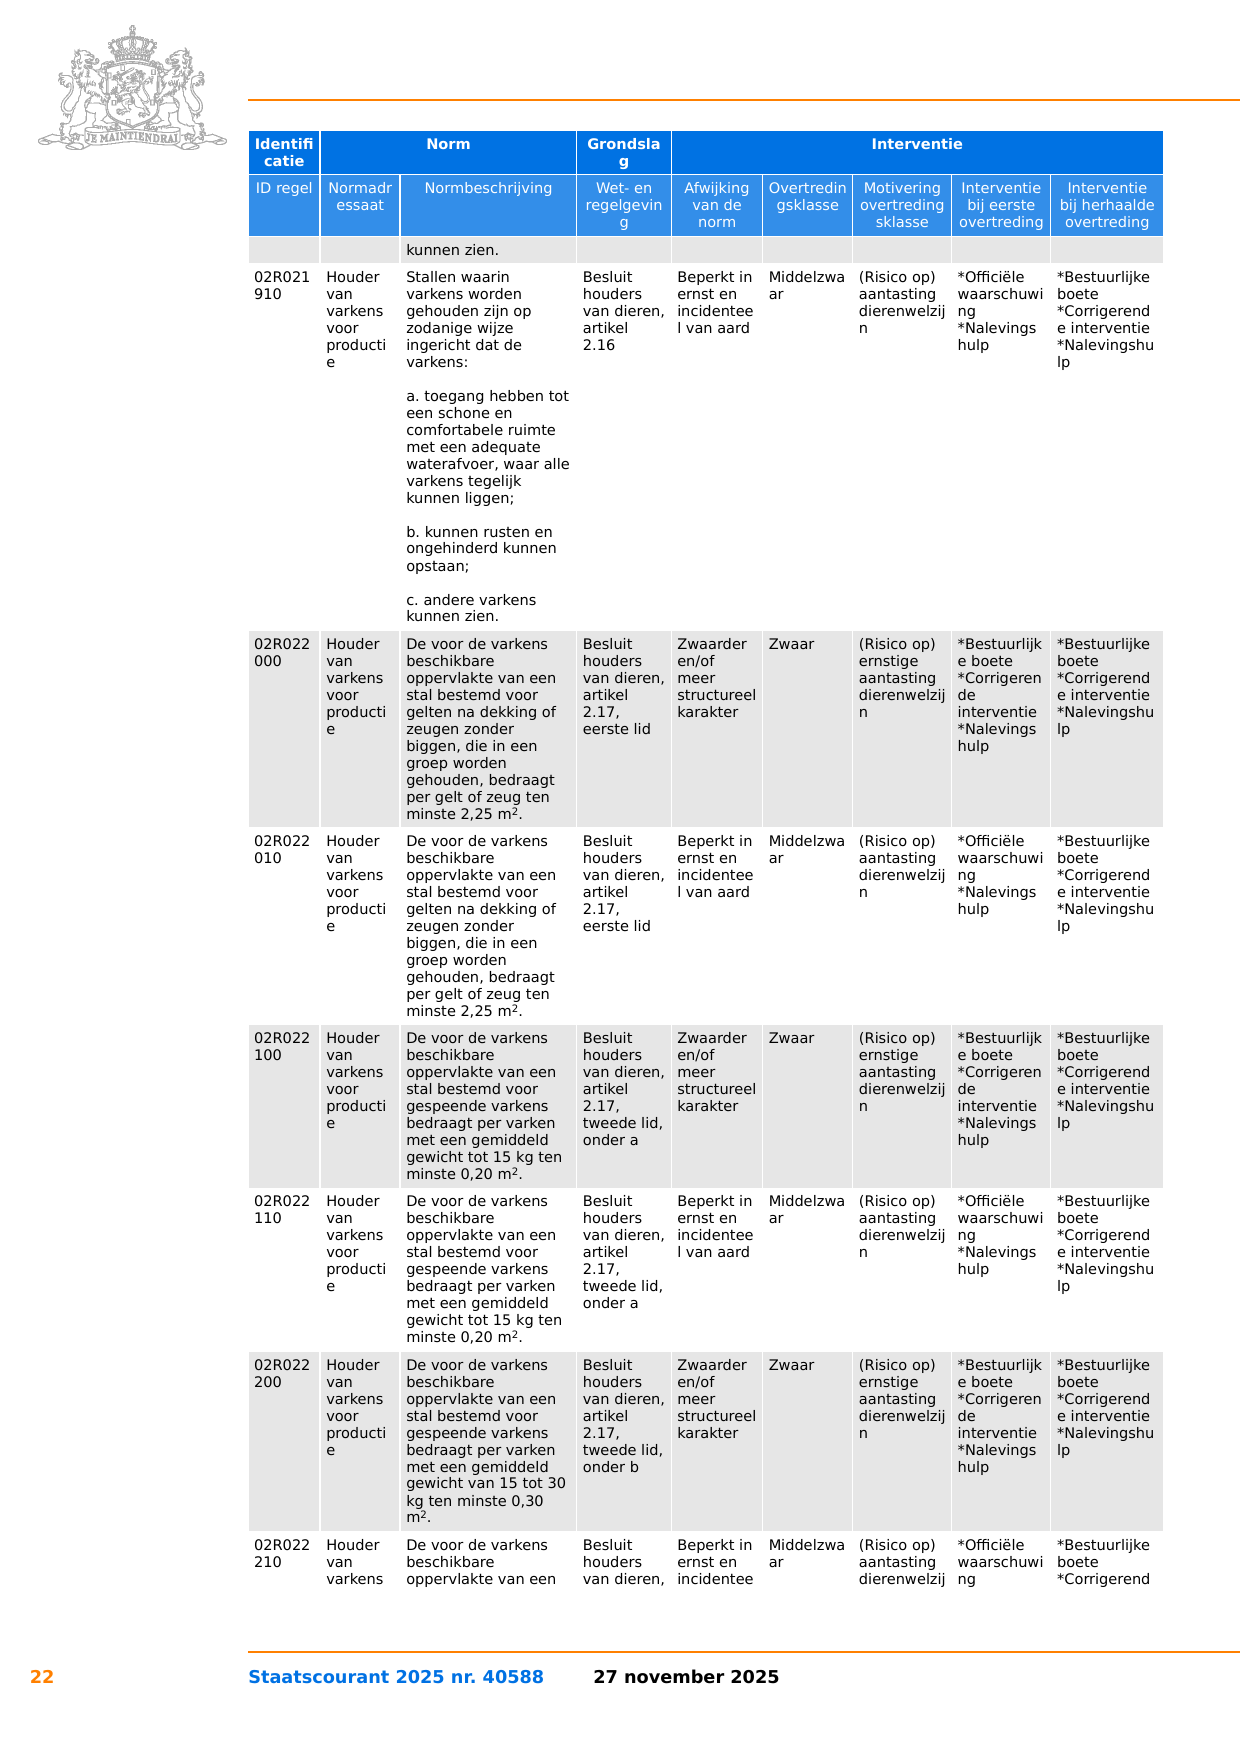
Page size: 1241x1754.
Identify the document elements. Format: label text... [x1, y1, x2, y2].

table_cell 02R022010 [249, 828, 319, 1024]
table_cell De voor de varkens beschikbare oppervlakte van een stal bestemd voor gespeende varkens bedraagt per varken met een gemiddeld gewicht tot 15 kg ten minste 0,20 m2. [401, 1189, 576, 1351]
table_cell Besluit houders van dieren, artikel 2.17, tweede lid, onder b [577, 1352, 671, 1531]
table_cell *Bestuurlijke boete *Corrigerende interventie *Nalevingshulp [1051, 1352, 1163, 1531]
table_cell (Risico op) aantasting dierenwelzijn [853, 828, 951, 1024]
table_cell Houder van varkens voor productie [321, 631, 399, 827]
table_cell Interventie bij herhaalde overtreding [1051, 175, 1163, 236]
table_cell 02R022100 [249, 1025, 319, 1188]
table_cell Besluit houders van dieren, artikel 2.16 [577, 264, 671, 630]
picture [38, 25, 227, 150]
table_cell *Bestuurlijke boete *Corrigerende interventie *Nalevingshulp [1051, 264, 1163, 630]
table_cell [952, 237, 1050, 263]
table_cell Afwijking van de norm [672, 175, 762, 236]
table_cell Middelzwaar [763, 264, 852, 630]
table_cell Zwaarder en/of meer structureel karakter [672, 1352, 762, 1531]
table_cell Besluit houders van dieren, artikel 2.17, tweede lid, onder a [577, 1025, 671, 1188]
table_cell De voor de varkens beschikbare oppervlakte van een [401, 1532, 576, 1592]
table_cell 02R022110 [249, 1189, 319, 1351]
table_cell [321, 237, 399, 263]
table_cell 02R021910 [249, 264, 319, 630]
table_cell Zwaar [763, 1352, 852, 1531]
table_cell Houder van varkens voor productie [321, 1189, 399, 1351]
table_cell *Bestuurlijke boete *Corrigerende interventie *Nalevingshulp [952, 631, 1050, 827]
table_cell *Officiële waarschuwing *Nalevingshulp [952, 1189, 1050, 1351]
table_cell Zwaar [763, 631, 852, 827]
table_cell 02R022200 [249, 1352, 319, 1531]
table_header Norm [321, 131, 576, 174]
table_cell *Officiële waarschuwing *Nalevingshulp [952, 828, 1050, 1024]
table_header Grondslag [577, 131, 671, 174]
table_cell De voor de varkens beschikbare oppervlakte van een stal bestemd voor gespeende varkens bedraagt per varken met een gemiddeld gewicht tot 15 kg ten minste 0,20 m2. [401, 1025, 576, 1188]
table_cell Beperkt in ernst en incidenteel van aard [672, 828, 762, 1024]
table_cell Besluit houders van dieren, artikel 2.17, eerste lid [577, 828, 671, 1024]
table_cell Motivering overtredingsklasse [853, 175, 951, 236]
table_cell (Risico op) ernstige aantasting dierenwelzijn [853, 1025, 951, 1188]
table_cell Besluit houders van dieren, [577, 1532, 671, 1592]
table_cell (Risico op) aantasting dierenwelzijn [853, 264, 951, 630]
table_cell (Risico op) aantasting dierenwelzij [853, 1532, 951, 1592]
table_cell (Risico op) ernstige aantasting dierenwelzijn [853, 1352, 951, 1531]
table_cell Normadressaat [321, 175, 399, 236]
table_cell Houder van varkens voor productie [321, 1025, 399, 1188]
table_cell De voor de varkens beschikbare oppervlakte van een stal bestemd voor gespeende varkens bedraagt per varken met een gemiddeld gewicht van 15 tot 30 kg ten minste 0,30 m2. [401, 1352, 576, 1531]
table_cell *Bestuurlijke boete *Corrigerende interventie *Nalevingshulp [952, 1025, 1050, 1188]
table_cell [577, 237, 671, 263]
table_cell Houder van varkens voor productie [321, 264, 399, 630]
table_cell Houder van varkens voor productie [321, 828, 399, 1024]
table_cell Stallen waarin varkens worden gehouden zijn op zodanige wijze ingericht dat de varkens: a. toegang hebben tot een schone en comfortabele ruimte met een adequate waterafvoer, waar alle varkens tegelijk kunnen liggen; b. kunnen rusten en ongehinderd kunnen opstaan; c. andere varkens kunnen zien. [401, 264, 576, 630]
table_cell Middelzwaar [763, 828, 852, 1024]
table_cell Beperkt in ernst en incidentee [672, 1532, 762, 1592]
table_cell *Officiële waarschuwing *Nalevingshulp [952, 264, 1050, 630]
table_cell Interventie bij eerste overtreding [952, 175, 1050, 236]
table_cell 02R022000 [249, 631, 319, 827]
table_cell (Risico op) aantasting dierenwelzijn [853, 1189, 951, 1351]
table_cell Middelzwaar [763, 1532, 852, 1592]
table_cell *Officiële waarschuwing [952, 1532, 1050, 1592]
table_cell Overtredingsklasse [763, 175, 852, 236]
table_cell *Bestuurlijke boete *Corrigerend [1051, 1532, 1163, 1592]
table_cell [672, 237, 762, 263]
table_cell De voor de varkens beschikbare oppervlakte van een stal bestemd voor gelten na dekking of zeugen zonder biggen, die in een groep worden gehouden, bedraagt per gelt of zeug ten minste 2,25 m2. [401, 828, 576, 1024]
table_header Identificatie [249, 131, 319, 174]
table_cell Besluit houders van dieren, artikel 2.17, eerste lid [577, 631, 671, 827]
table_cell Beperkt in ernst en incidenteel van aard [672, 1189, 762, 1351]
table_cell [1051, 237, 1163, 263]
table_cell *Bestuurlijke boete *Corrigerende interventie *Nalevingshulp [1051, 1025, 1163, 1188]
table_cell *Bestuurlijke boete *Corrigerende interventie *Nalevingshulp [952, 1352, 1050, 1531]
table_cell Zwaarder en/of meer structureel karakter [672, 1025, 762, 1188]
table_cell *Bestuurlijke boete *Corrigerende interventie *Nalevingshulp [1051, 1189, 1163, 1351]
table_cell Beperkt in ernst en incidenteel van aard [672, 264, 762, 630]
table_cell De voor de varkens beschikbare oppervlakte van een stal bestemd voor gelten na dekking of zeugen zonder biggen, die in een groep worden gehouden, bedraagt per gelt of zeug ten minste 2,25 m2. [401, 631, 576, 827]
table_cell ID regel [249, 175, 319, 236]
table_header Interventie [672, 131, 1163, 174]
table_cell *Bestuurlijke boete *Corrigerende interventie *Nalevingshulp [1051, 631, 1163, 827]
table_cell Wet- en regelgeving [577, 175, 671, 236]
table_cell [853, 237, 951, 263]
table_cell Besluit houders van dieren, artikel 2.17, tweede lid, onder a [577, 1189, 671, 1351]
table_cell Zwaar [763, 1025, 852, 1188]
table_cell *Bestuurlijke boete *Corrigerende interventie *Nalevingshulp [1051, 828, 1163, 1024]
table_cell kunnen zien. [401, 237, 576, 263]
table_cell Houder van varkens voor productie [321, 1352, 399, 1531]
table_cell Normbeschrijving [401, 175, 576, 236]
table_cell (Risico op) ernstige aantasting dierenwelzijn [853, 631, 951, 827]
table_cell 02R022210 [249, 1532, 319, 1592]
table_cell Houder van varkens [321, 1532, 399, 1592]
table_cell [763, 237, 852, 263]
table_cell Zwaarder en/of meer structureel karakter [672, 631, 762, 827]
table_cell [249, 237, 319, 263]
table_cell Middelzwaar [763, 1189, 852, 1351]
